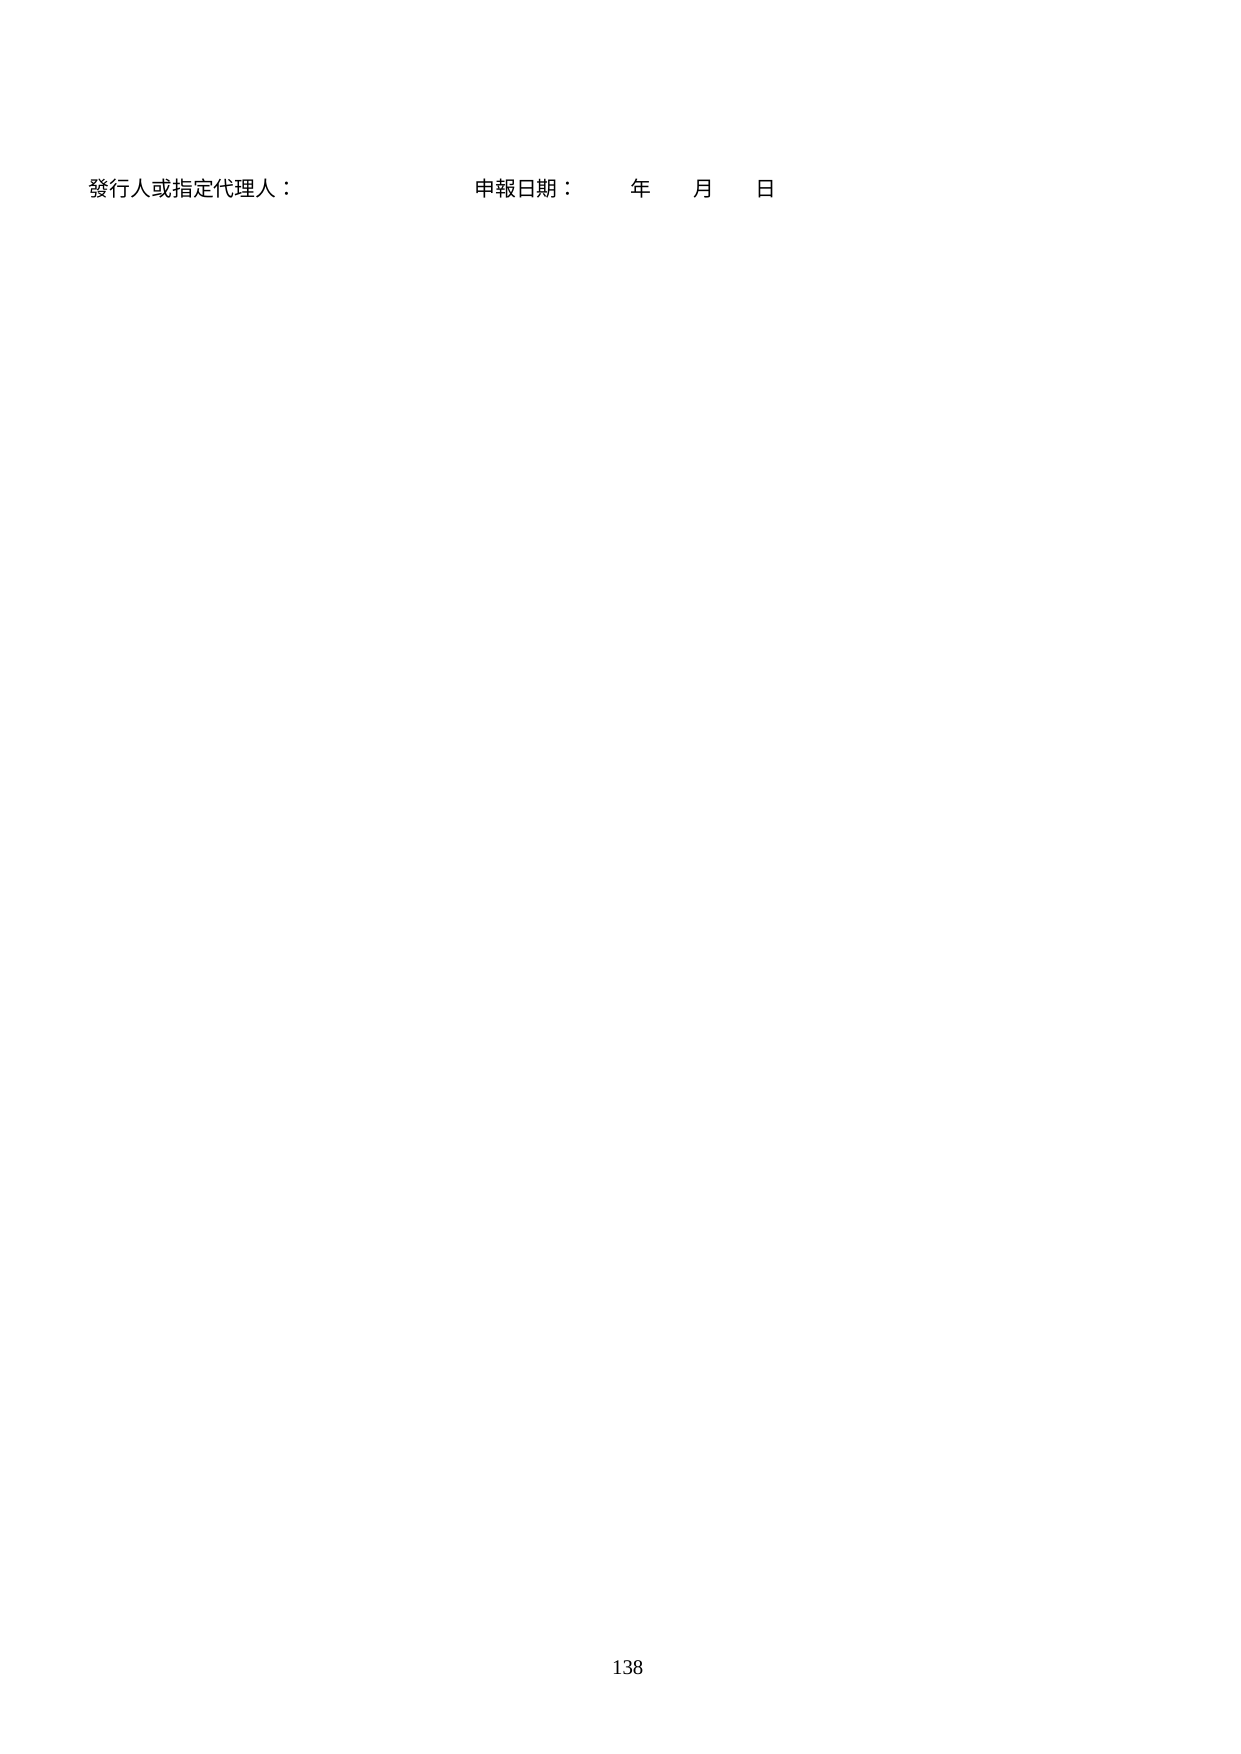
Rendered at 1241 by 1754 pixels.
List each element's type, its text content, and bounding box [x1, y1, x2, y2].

text 發行人或指定代理人： 申報日期： 年 月 日 [89, 146, 1166, 209]
